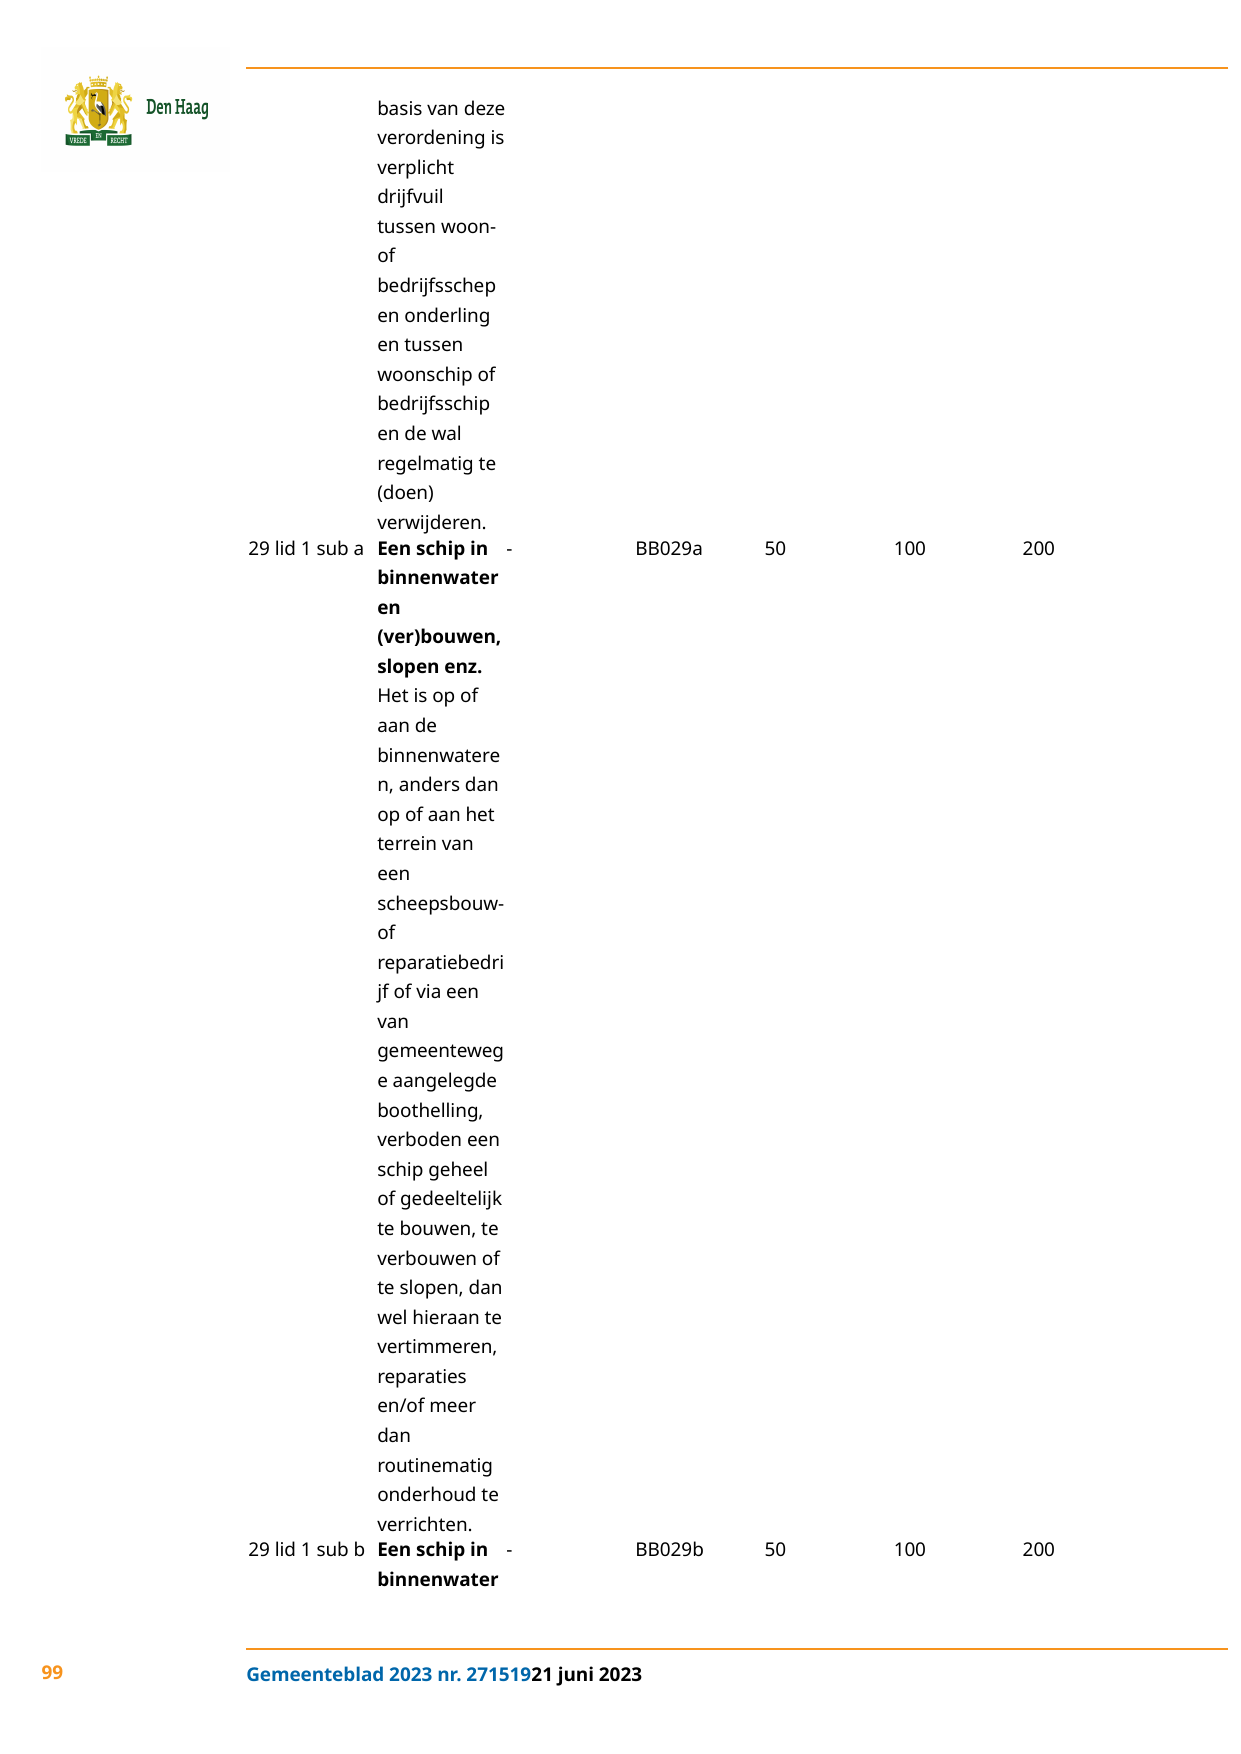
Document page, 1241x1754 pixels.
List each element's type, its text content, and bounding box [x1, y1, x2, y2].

table_cell 29 lid 1 sub b [248, 1537, 377, 1592]
table_cell BB029a [635, 535, 764, 1537]
table_cell [635, 95, 764, 535]
picture [41, 47, 231, 172]
table_cell - [506, 535, 635, 1537]
table_cell [248, 95, 377, 535]
table_cell 200 [1023, 1537, 1152, 1592]
table_cell - [506, 1537, 635, 1592]
table_cell 200 [1023, 535, 1152, 1537]
table_cell - [506, 95, 635, 535]
table_cell BB029b [635, 1537, 764, 1592]
table_cell [764, 95, 893, 535]
table_cell Een schip in binnenwater [377, 1537, 506, 1592]
table_cell 50 [764, 535, 893, 1537]
table_cell [1023, 95, 1152, 535]
table_cell 100 [894, 1537, 1022, 1592]
table_cell 29 lid 1 sub a [248, 535, 377, 1537]
table_cell 100 [894, 535, 1022, 1537]
table_cell Een schip in binnenwateren (ver)bouwen, slopen enz. Het is op of aan de binnenwateren, anders dan op of aan het terrein van een scheepsbouw-of reparatiebedrijf of via een van gemeentewege aangelegde boothelling, verboden een schip geheel of gedeeltelijk te bouwen, te verbouwen of te slopen, dan wel hieraan te vertimmeren, reparaties en/of meer dan routinematig onderhoud te verrichten. [377, 535, 506, 1537]
table_cell basis van deze verordening is verplicht drijfvuil tussen woon-of bedrijfsschepen onderling en tussen woonschip of bedrijfsschip en de wal regelmatig te (doen) verwijderen. [377, 95, 506, 535]
table_cell [894, 95, 1022, 535]
table_cell 50 [764, 1537, 893, 1592]
